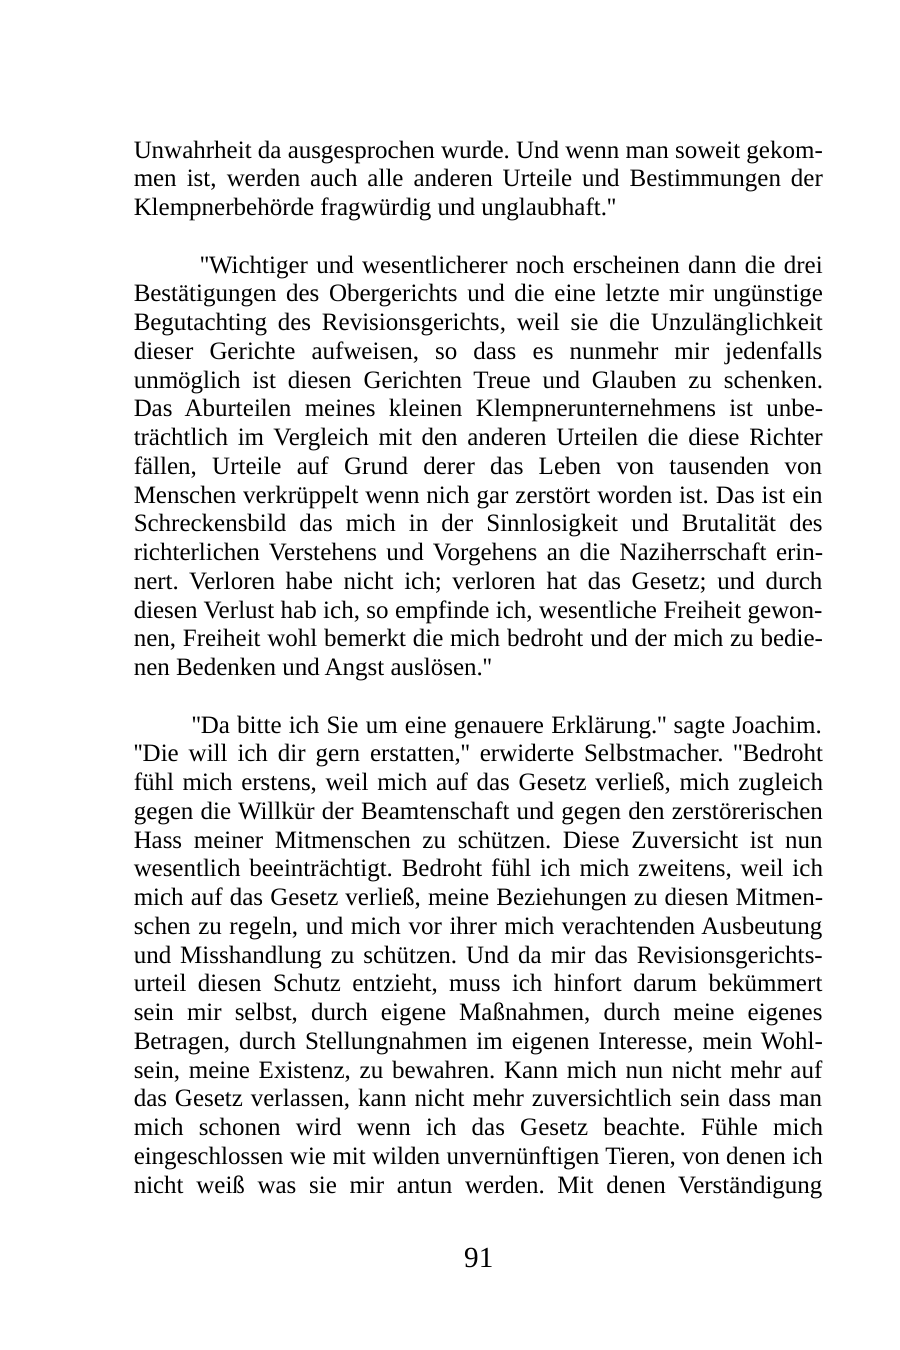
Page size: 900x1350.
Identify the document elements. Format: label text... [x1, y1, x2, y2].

text ''Da bitte ich Sie um eine genauere Erklärung.'' sagte Joachim. ''Die will ich dir gern erstatten,'' erwiderte Selbstmacher. ''Bedroht fühl mich erstens, weil mich auf das Gesetz verließ, mich zugleich gegen die Willkür der Beamtenschaft und gegen den zerstörerischen Hass meiner Mitmenschen zu schützen. Diese Zuversicht ist nun wesentlich beeinträchtigt. Bedroht fühl ich mich zweitens, weil ich mich auf das Gesetz verließ, meine Beziehungen zu diesen Mitmen-schen zu regeln, und mich vor ihrer mich verachtenden Ausbeutung und Misshandlung zu schützen. Und da mir das Revisionsgerichts-urteil diesen Schutz entzieht, muss ich hinfort darum bekümmert sein mir selbst, durch eigene Maßnahmen, durch meine eigenes Betragen, durch Stellungnahmen im eigenen Interesse, mein Wohl-sein, meine Existenz, zu bewahren. Kann mich nun nicht mehr auf das Gesetz verlassen, kann nicht mehr zuversichtlich sein dass man mich schonen wird wenn ich das Gesetz beachte. Fühle mich eingeschlossen wie mit wilden unvernünftigen Tieren, von denen ich nicht weiß was sie mir antun werden. Mit denen Verständigung [133, 710, 823, 1198]
text Unwahrheit da ausgesprochen wurde. Und wenn man soweit gekom-men ist, werden auch alle anderen Urteile und Bestimmungen der Klempnerbehörde fragwürdig und unglaubhaft.'' [133, 135, 823, 221]
text ''Wichtiger und wesentlicherer noch erscheinen dann die drei Bestätigungen des Obergerichts und die eine letzte mir ungünstige Begutachting des Revisionsgerichts, weil sie die Unzulänglichkeit dieser Gerichte aufweisen, so dass es nunmehr mir jedenfalls unmöglich ist diesen Gerichten Treue und Glauben zu schenken. Das Aburteilen meines kleinen Klempnerunternehmens ist unbe-trächtlich im Vergleich mit den anderen Urteilen die diese Richter fällen, Urteile auf Grund derer das Leben von tausenden von Menschen verkrüppelt wenn nich gar zerstört worden ist. Das ist ein Schreckensbild das mich in der Sinnlosigkeit und Brutalität des richterlichen Verstehens und Vorgehens an die Naziherrschaft erin-nert. Verloren habe nicht ich; verloren hat das Gesetz; und durch diesen Verlust hab ich, so empfinde ich, wesentliche Freiheit gewon-nen, Freiheit wohl bemerkt die mich bedroht und der mich zu bedie-nen Bedenken und Angst auslösen.'' [133, 250, 823, 681]
